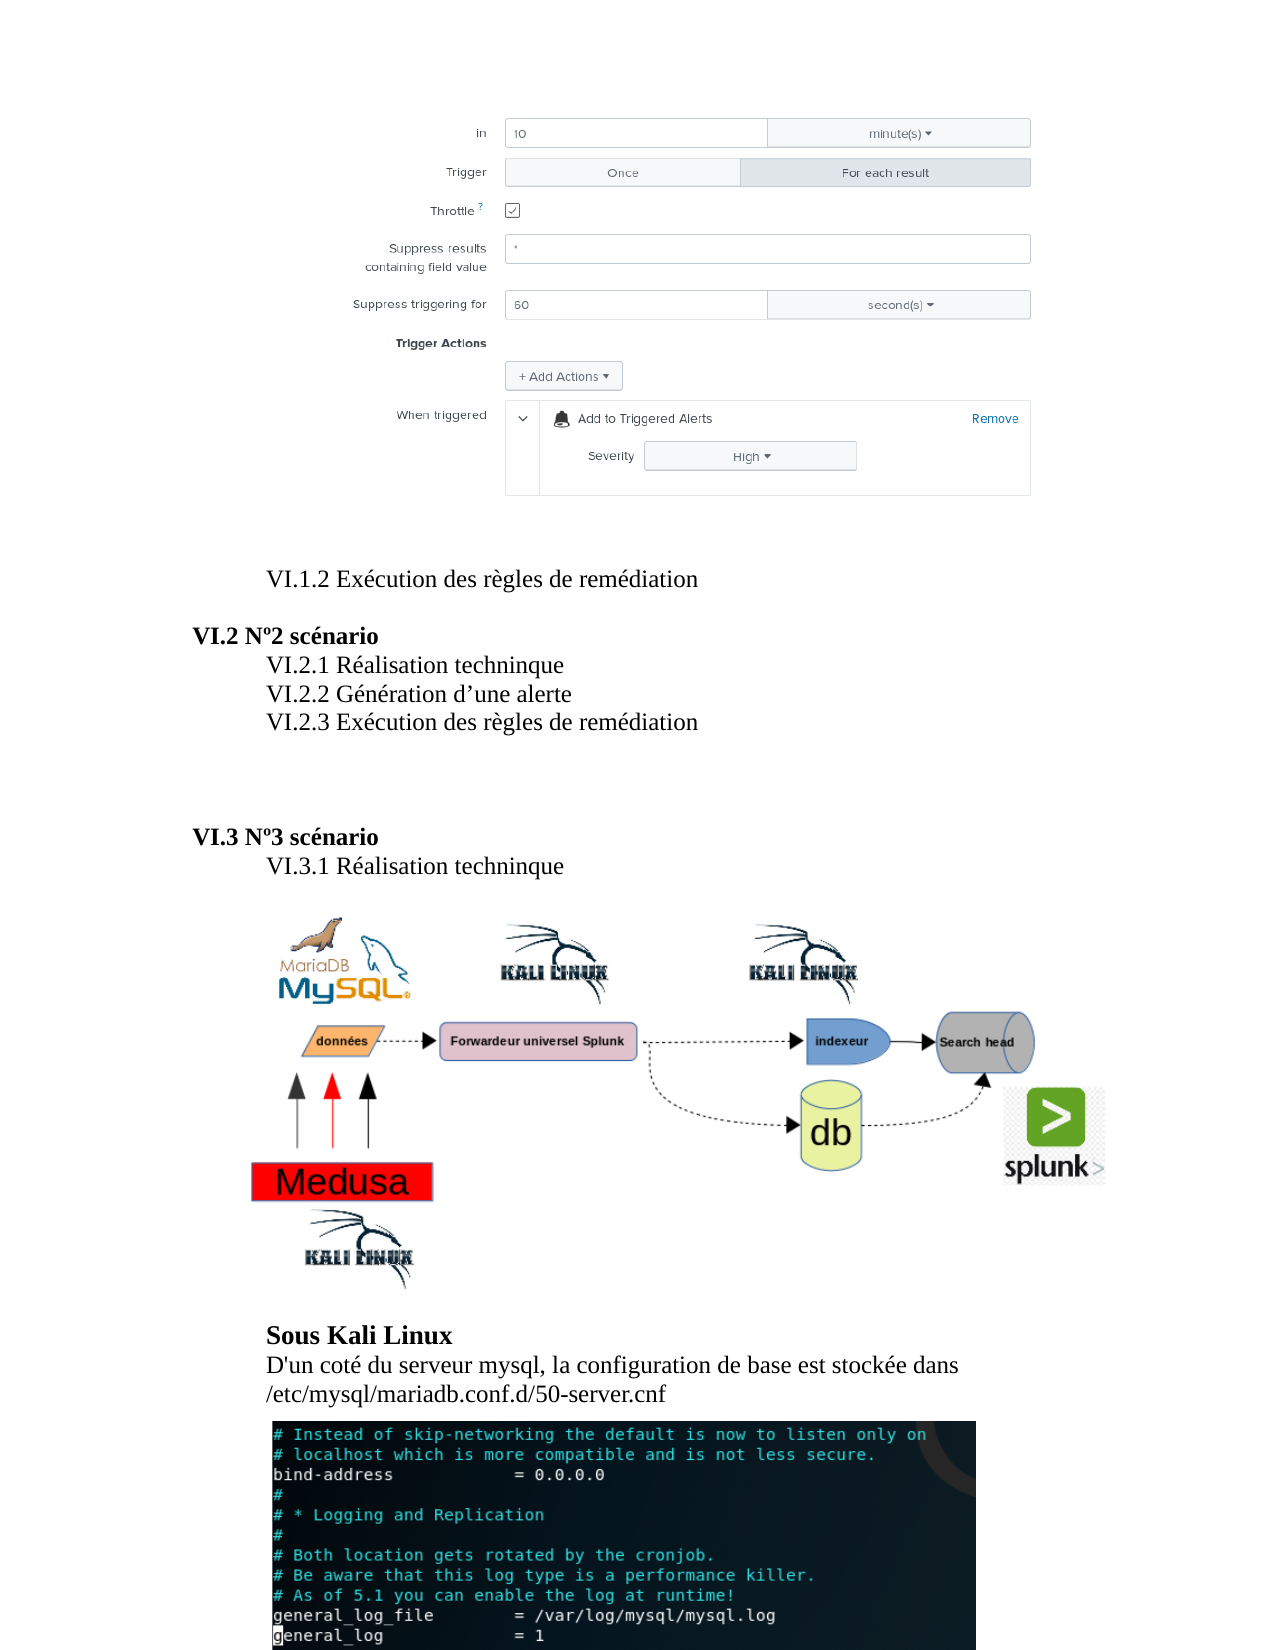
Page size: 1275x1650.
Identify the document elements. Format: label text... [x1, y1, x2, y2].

text VI.3.1 Réalisation techninque [266, 851, 1157, 880]
text VI.2 Nº2 scénario [192, 621, 1157, 650]
text VI.3 Nº3 scénario [192, 822, 1157, 851]
picture [332, 118, 1040, 507]
text VI.2.3 Exécution des règles de remédiation [266, 707, 1157, 736]
picture [229, 903, 1121, 1291]
text VI.2.1 Réalisation techninque [266, 650, 1157, 679]
text VI.2.2 Génération d’une alerte [266, 679, 1157, 707]
text VI.1.2 Exécution des règles de remédiation [266, 564, 1157, 592]
picture [272, 1421, 976, 1650]
text Sous Kali Linux [266, 1319, 1157, 1351]
text D'un coté du serveur mysql, la configuration de base est stockée dans /etc/mysql/mariadb.conf.d/50-server.cnf [266, 1351, 1157, 1408]
